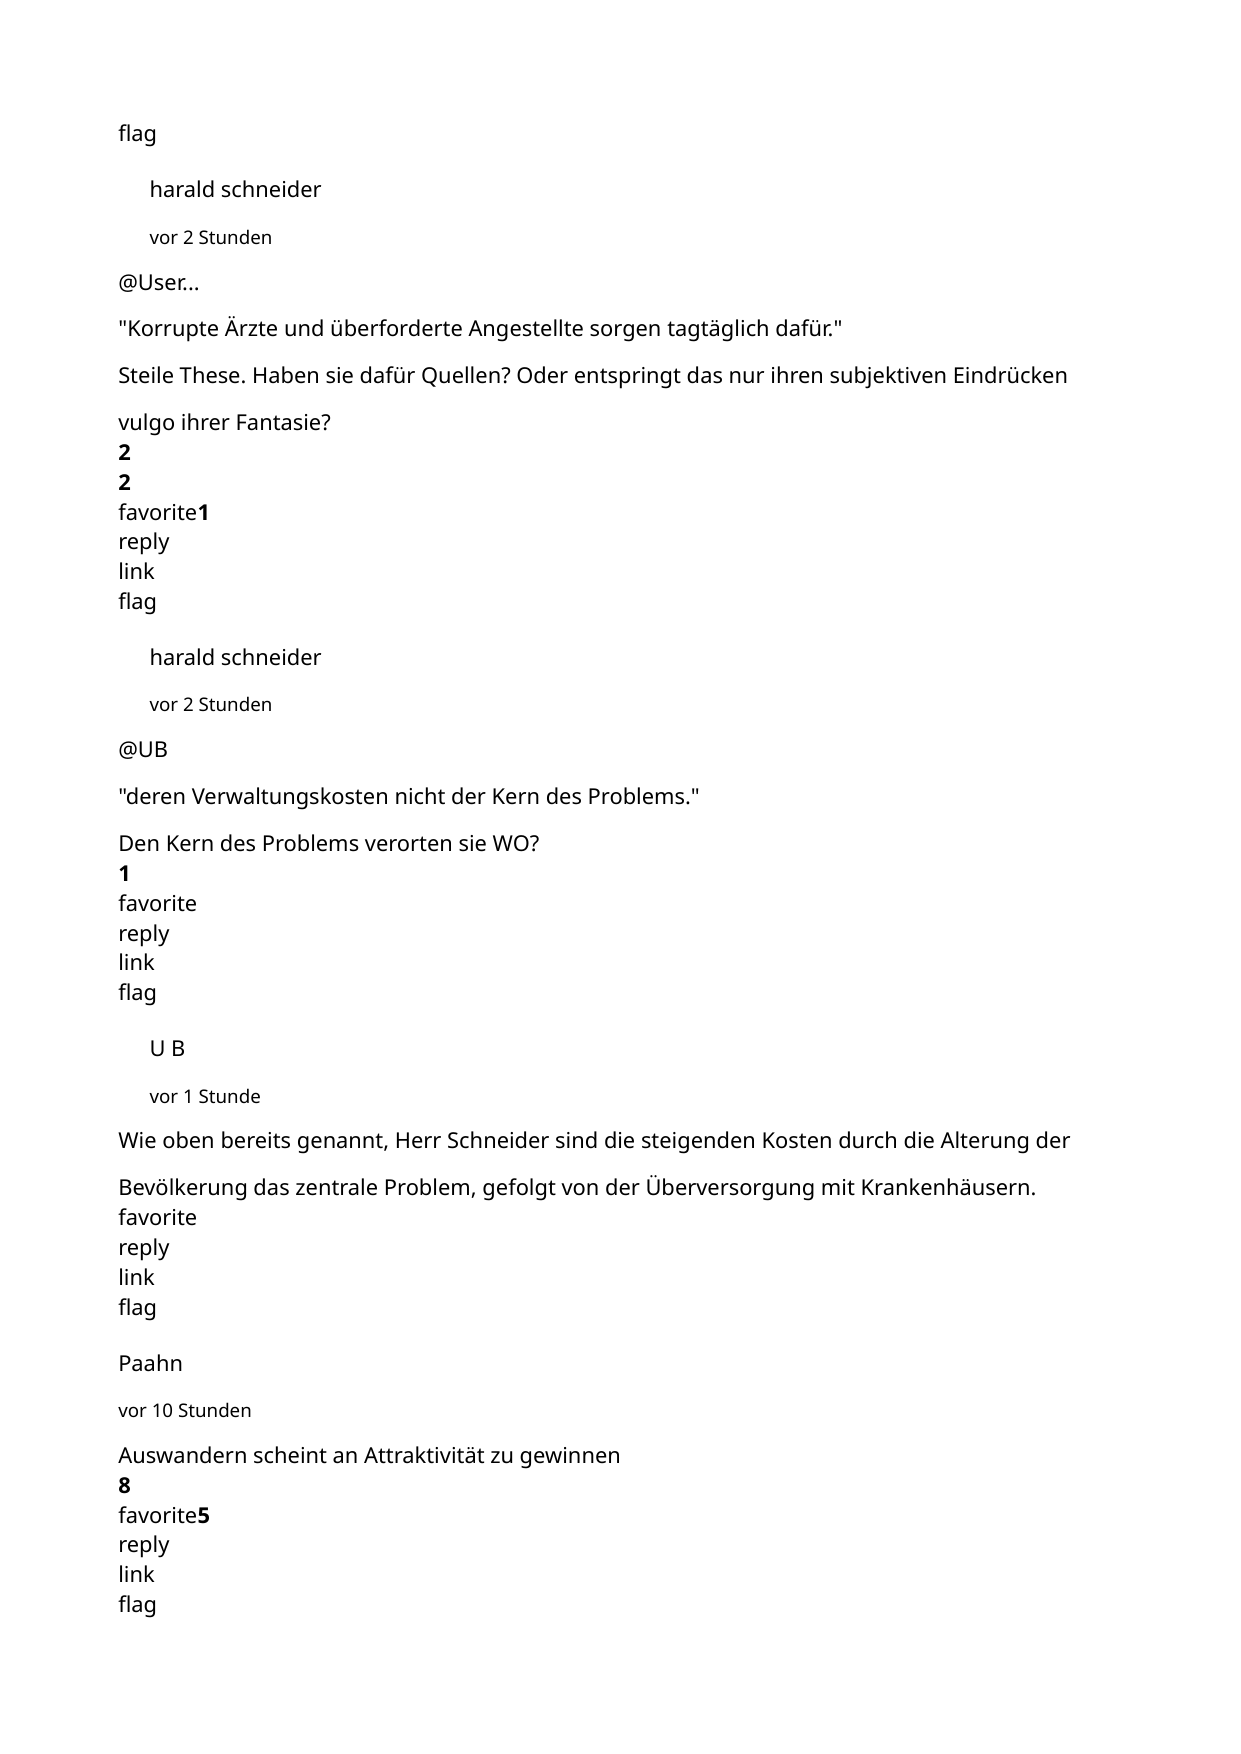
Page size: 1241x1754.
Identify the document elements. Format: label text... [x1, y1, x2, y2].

text favorite [118, 888, 1122, 917]
text link [118, 1262, 1122, 1292]
text @User... "Korrupte Ärzte und überforderte Angestellte sorgen tagtäglich dafür." Steile These. Haben sie dafür Quellen? Oder entspringt das nur ihren subjektiven Eindrücken vulgo ihrer Fantasie? [118, 249, 1122, 437]
text flag [118, 1589, 1122, 1619]
text flag [118, 1292, 1122, 1321]
text U B [149, 1022, 1114, 1063]
text 1 [118, 858, 1122, 888]
text link [118, 947, 1122, 977]
text reply [118, 1529, 1122, 1559]
text link [118, 1559, 1122, 1589]
text flag [118, 118, 1122, 148]
text Auswandern scheint an Attraktivität zu gewinnen [118, 1423, 1122, 1470]
text vor 2 Stunden [149, 688, 1122, 717]
text reply [118, 917, 1122, 947]
text 8 [118, 1470, 1122, 1499]
text flag [118, 977, 1122, 1007]
text vor 1 Stunde [149, 1079, 1122, 1108]
text flag [118, 586, 1122, 616]
text favorite1 [118, 497, 1122, 526]
text Wie oben bereits genannt, Herr Schneider sind die steigenden Kosten durch die Alterung der Bevölkerung das zentrale Problem, gefolgt von der Überversorgung mit Krankenhäusern. [118, 1108, 1122, 1202]
text @UB "deren Verwaltungskosten nicht der Kern des Problems." Den Kern des Problems verorten sie WO? [118, 717, 1122, 858]
text harald schneider [149, 163, 1114, 204]
text favorite [118, 1202, 1122, 1232]
text vor 10 Stunden [118, 1393, 1122, 1423]
text vor 2 Stunden [149, 220, 1122, 249]
text Paahn [118, 1337, 1114, 1378]
text 2 [118, 467, 1122, 497]
text 2 [118, 437, 1122, 467]
text harald schneider [149, 631, 1114, 672]
text favorite5 [118, 1499, 1122, 1529]
text reply [118, 526, 1122, 556]
text link [118, 556, 1122, 586]
text reply [118, 1232, 1122, 1262]
